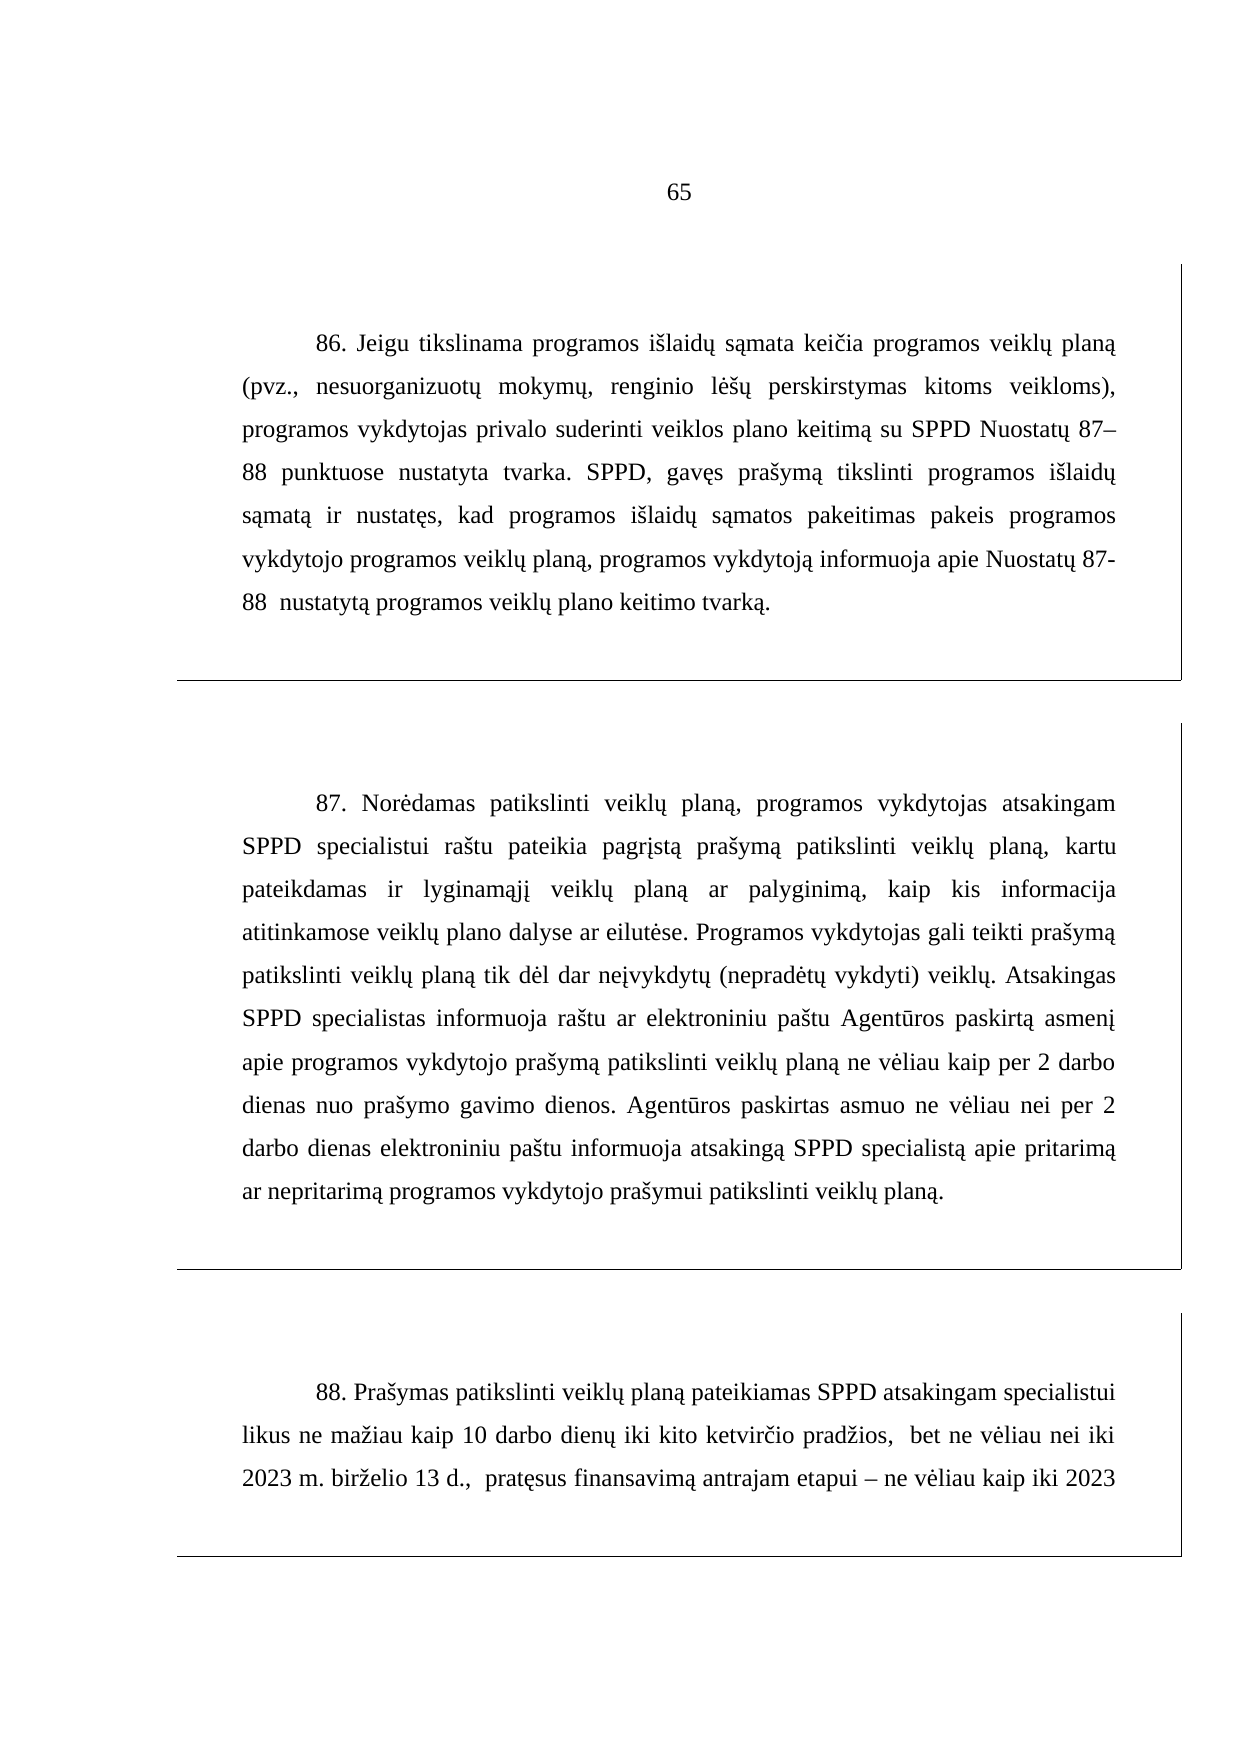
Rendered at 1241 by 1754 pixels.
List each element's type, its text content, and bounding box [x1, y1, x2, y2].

text 88. Prašymas patikslinti veiklų planą pateikiamas SPPD atsakingam specialistui likus ne mažiau kaip 10 darbo dienų iki kito ketvirčio pradžios, bet ne vėliau nei iki 2023 m. birželio 13 d., pratęsus finansavimą antrajam etapui – ne vėliau kaip iki 2023 [177, 1312, 1181, 1556]
text 86. Jeigu tikslinama programos išlaidų sąmata keičia programos veiklų planą (pvz., nesuorganizuotų mokymų, renginio lėšų perskirstymas kitoms veikloms), programos vykdytojas privalo suderinti veiklos plano keitimą su SPPD Nuostatų 87–88 punktuose nustatyta tvarka. SPPD, gavęs prašymą tikslinti programos išlaidų sąmatą ir nustatęs, kad programos išlaidų sąmatos pakeitimas pakeis programos vykdytojo programos veiklų planą, programos vykdytoją informuoja apie Nuostatų 87-88 nustatytą programos veiklų plano keitimo tvarką. [177, 263, 1181, 680]
text 87. Norėdamas patikslinti veiklų planą, programos vykdytojas atsakingam SPPD specialistui raštu pateikia pagrįstą prašymą patikslinti veiklų planą, kartu pateikdamas ir lyginamąjį veiklų planą ar palyginimą, kaip kis informacija atitinkamose veiklų plano dalyse ar eilutėse. Programos vykdytojas gali teikti prašymą patikslinti veiklų planą tik dėl dar neįvykdytų (nepradėtų vykdyti) veiklų. Atsakingas SPPD specialistas informuoja raštu ar elektroniniu paštu Agentūros paskirtą asmenį apie programos vykdytojo prašymą patikslinti veiklų planą ne vėliau kaip per 2 darbo dienas nuo prašymo gavimo dienos. Agentūros paskirtas asmuo ne vėliau nei per 2 darbo dienas elektroniniu paštu informuoja atsakingą SPPD specialistą apie pritarimą ar nepritarimą programos vykdytojo prašymui patikslinti veiklų planą. [177, 723, 1181, 1269]
